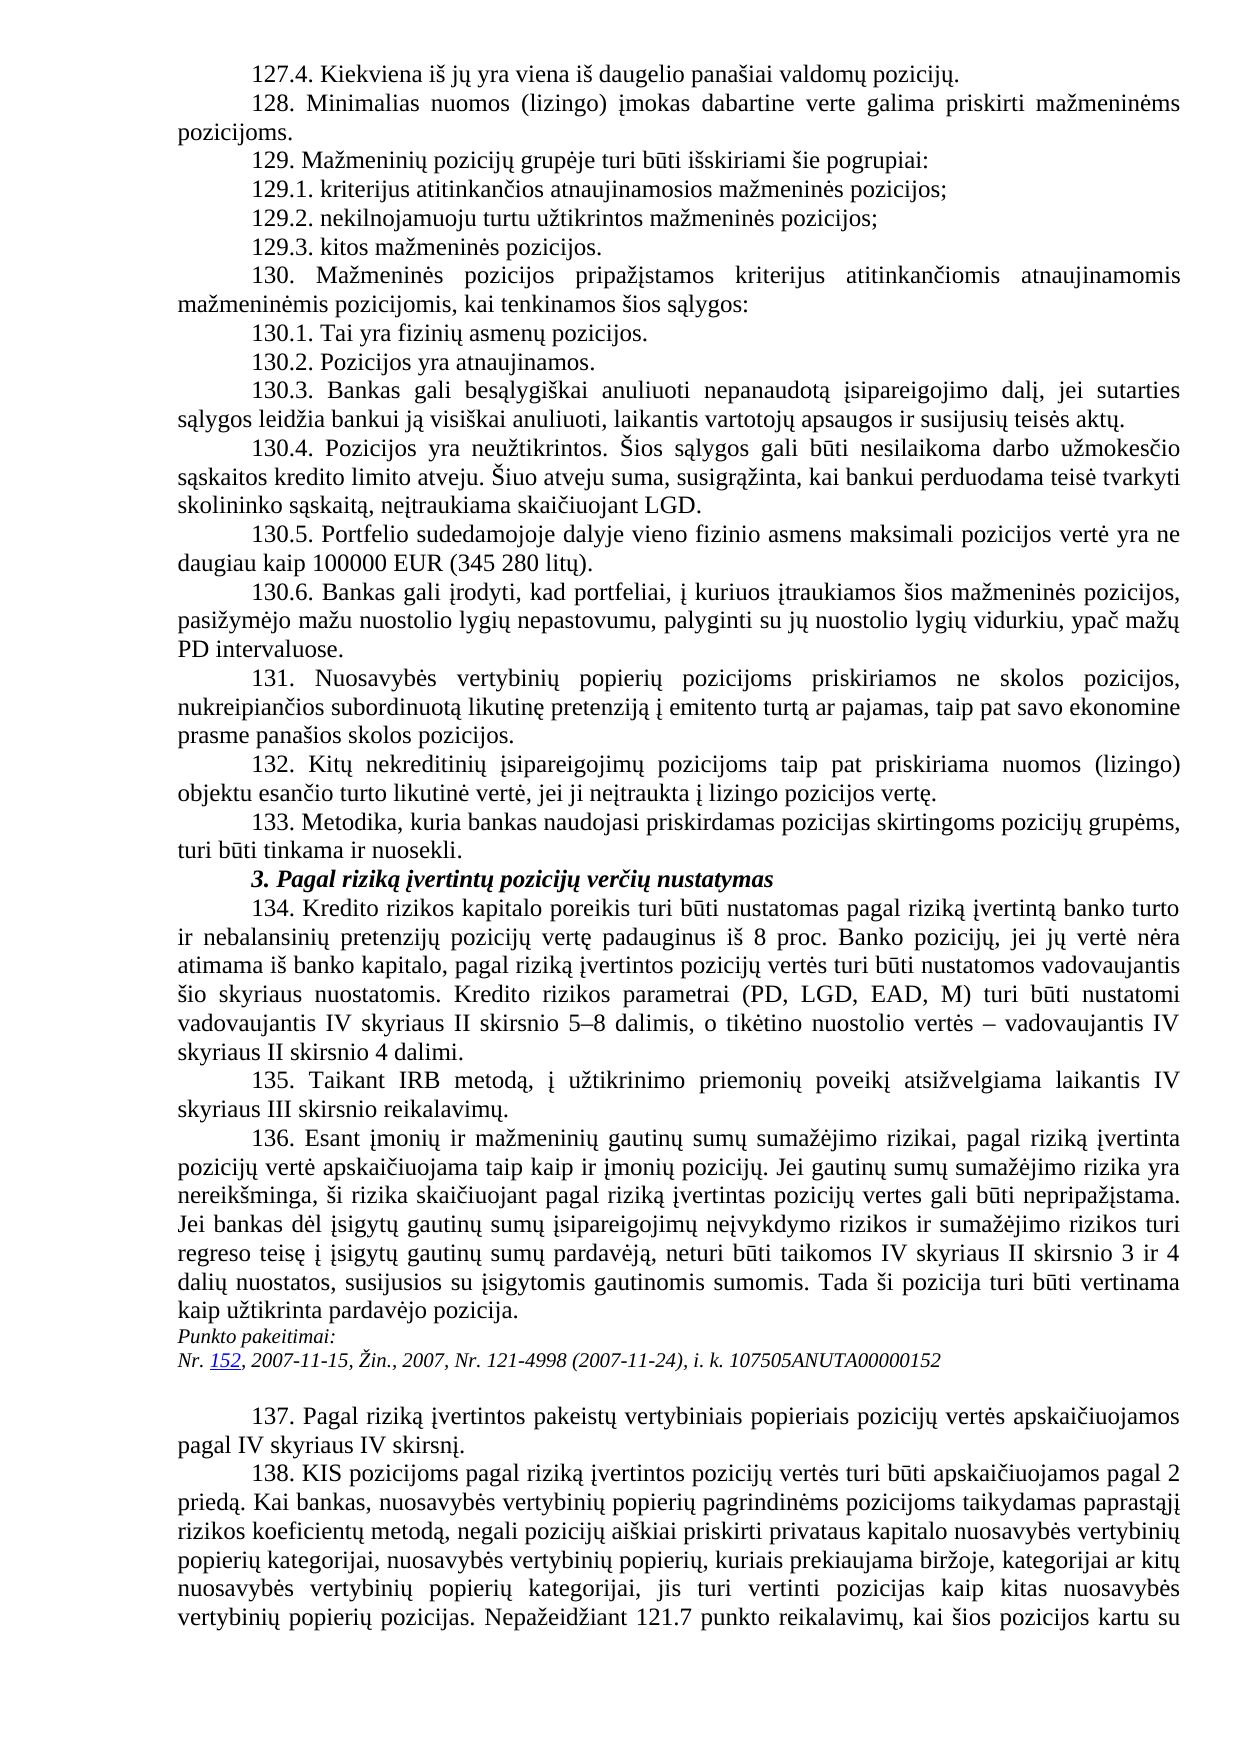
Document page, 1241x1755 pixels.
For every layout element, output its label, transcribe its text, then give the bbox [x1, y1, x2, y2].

text 130.1. Tai yra fizinių asmenų pozicijos. [177, 318, 1181, 347]
text 135. Taikant IRB metodą, į užtikrinimo priemonių poveikį atsižvelgiama laikantis IV skyriaus III skirsnio reikalavimų. [177, 1065, 1181, 1123]
text 134. Kredito rizikos kapitalo poreikis turi būti nustatomas pagal riziką įvertintą banko turto ir nebalansinių pretenzijų pozicijų vertę padauginus iš 8 proc. Banko pozicijų, jei jų vertė nėra atimama iš banko kapitalo, pagal riziką įvertintos pozicijų vertės turi būti nustatomos vadovaujantis šio skyriaus nuostatomis. Kredito rizikos parametrai (PD, LGD, EAD, M) turi būti nustatomi vadovaujantis IV skyriaus II skirsnio 5–8 dalimis, o tikėtino nuostolio vertės – vadovaujantis IV skyriaus II skirsnio 4 dalimi. [177, 893, 1181, 1065]
text 128. Minimalias nuomos (lizingo) įmokas dabartine verte galima priskirti mažmeninėms pozicijoms. [177, 88, 1181, 145]
text Nr. 152, 2007-11-15, Žin., 2007, Nr. 121-4998 (2007-11-24), i. k. 107505ANUTA00000152 [177, 1348, 1181, 1372]
text 130.5. Portfelio sudedamojoje dalyje vieno fizinio asmens maksimali pozicijos vertė yra ne daugiau kaip 100000 EUR (345 280 litų). [177, 519, 1181, 577]
text 137. Pagal riziką įvertintos pakeistų vertybiniais popieriais pozicijų vertės apskaičiuojamos pagal IV skyriaus IV skirsnį. [177, 1401, 1181, 1458]
text 129. Mažmeninių pozicijų grupėje turi būti išskiriami šie pogrupiai: [177, 145, 1181, 174]
text 130.4. Pozicijos yra neužtikrintos. Šios sąlygos gali būti nesilaikoma darbo užmokesčio sąskaitos kredito limito atveju. Šiuo atveju suma, susigrąžinta, kai bankui perduodama teisė tvarkyti skolininko sąskaitą, neįtraukiama skaičiuojant LGD. [177, 433, 1181, 519]
text 131. Nuosavybės vertybinių popierių pozicijoms priskiriamos ne skolos pozicijos, nukreipiančios subordinuotą likutinę pretenziją į emitento turtą ar pajamas, taip pat savo ekonomine prasme panašios skolos pozicijos. [177, 663, 1181, 749]
text 132. Kitų nekreditinių įsipareigojimų pozicijoms taip pat priskiriama nuomos (lizingo) objektu esančio turto likutinė vertė, jei ji neįtraukta į lizingo pozicijos vertę. [177, 749, 1181, 807]
text 129.3. kitos mažmeninės pozicijos. [177, 232, 1181, 260]
text 3. Pagal riziką įvertintų pozicijų verčių nustatymas [177, 864, 1181, 893]
text 130.2. Pozicijos yra atnaujinamos. [177, 347, 1181, 375]
text Punkto pakeitimai: [177, 1324, 1181, 1348]
text 133. Metodika, kuria bankas naudojasi priskirdamas pozicijas skirtingoms pozicijų grupėms, turi būti tinkama ir nuosekli. [177, 807, 1181, 864]
text 130.6. Bankas gali įrodyti, kad portfeliai, į kuriuos įtraukiamos šios mažmeninės pozicijos, pasižymėjo mažu nuostolio lygių nepastovumu, palyginti su jų nuostolio lygių vidurkiu, ypač mažų PD intervaluose. [177, 577, 1181, 663]
text 136. Esant įmonių ir mažmeninių gautinų sumų sumažėjimo rizikai, pagal riziką įvertinta pozicijų vertė apskaičiuojama taip kaip ir įmonių pozicijų. Jei gautinų sumų sumažėjimo rizika yra nereikšminga, ši rizika skaičiuojant pagal riziką įvertintas pozicijų vertes gali būti nepripažįstama. Jei bankas dėl įsigytų gautinų sumų įsipareigojimų neįvykdymo rizikos ir sumažėjimo rizikos turi regreso teisę į įsigytų gautinų sumų pardavėją, neturi būti taikomos IV skyriaus II skirsnio 3 ir 4 dalių nuostatos, susijusios su įsigytomis gautinomis sumomis. Tada ši pozicija turi būti vertinama kaip užtikrinta pardavėjo pozicija. [177, 1123, 1181, 1324]
text 127.4. Kiekviena iš jų yra viena iš daugelio panašiai valdomų pozicijų. [177, 59, 1181, 88]
text 129.1. kriterijus atitinkančios atnaujinamosios mažmeninės pozicijos; [177, 174, 1181, 203]
text 138. KIS pozicijoms pagal riziką įvertintos pozicijų vertės turi būti apskaičiuojamos pagal 2 priedą. Kai bankas, nuosavybės vertybinių popierių pagrindinėms pozicijoms taikydamas paprastąjį rizikos koeficientų metodą, negali pozicijų aiškiai priskirti privataus kapitalo nuosavybės vertybinių popierių kategorijai, nuosavybės vertybinių popierių, kuriais prekiaujama biržoje, kategorijai ar kitų nuosavybės vertybinių popierių kategorijai, jis turi vertinti pozicijas kaip kitas nuosavybės vertybinių popierių pozicijas. Nepažeidžiant 121.7 punkto reikalavimų, kai šios pozicijos kartu su [177, 1458, 1181, 1631]
text 129.2. nekilnojamuoju turtu užtikrintos mažmeninės pozicijos; [177, 203, 1181, 232]
text 130.3. Bankas gali besąlygiškai anuliuoti nepanaudotą įsipareigojimo dalį, jei sutarties sąlygos leidžia bankui ją visiškai anuliuoti, laikantis vartotojų apsaugos ir susijusių teisės aktų. [177, 375, 1181, 433]
text 130. Mažmeninės pozicijos pripažįstamos kriterijus atitinkančiomis atnaujinamomis mažmeninėmis pozicijomis, kai tenkinamos šios sąlygos: [177, 260, 1181, 318]
